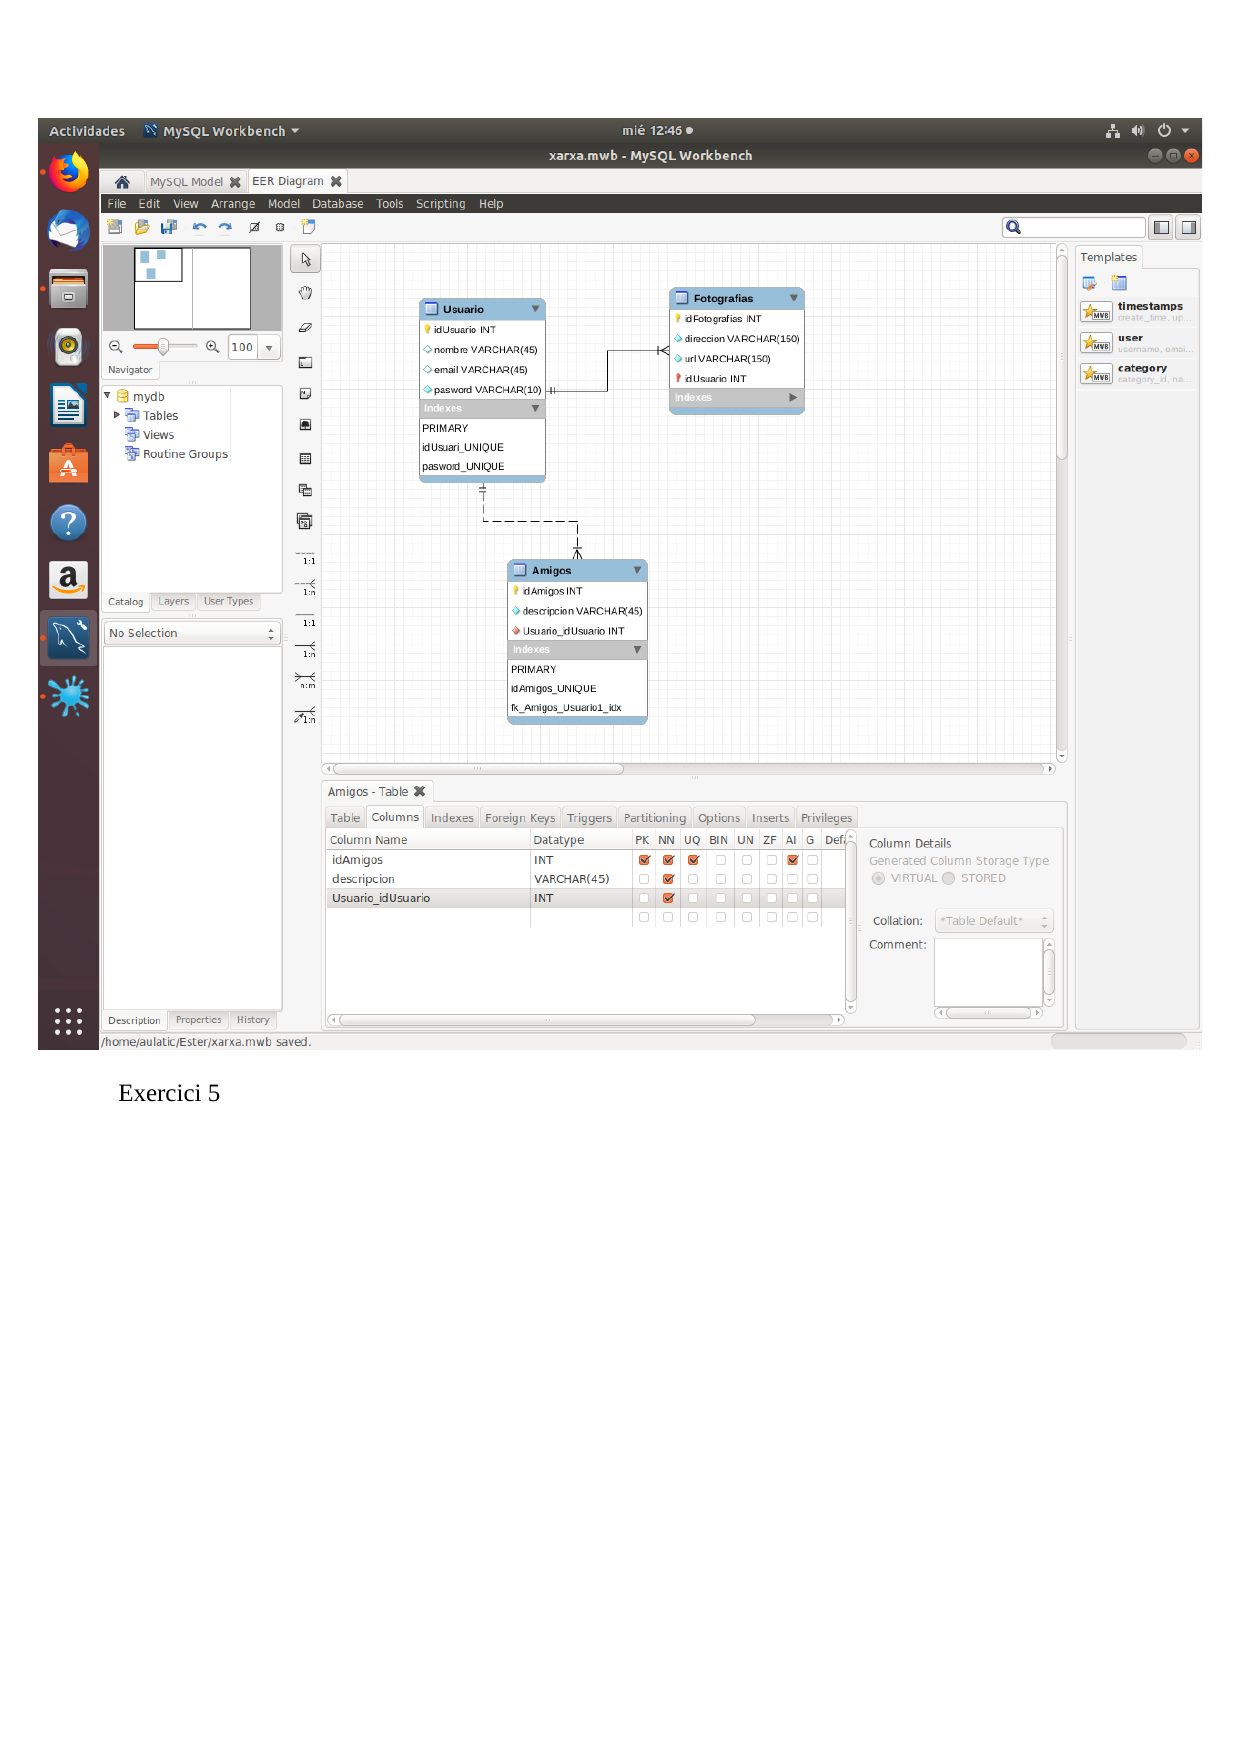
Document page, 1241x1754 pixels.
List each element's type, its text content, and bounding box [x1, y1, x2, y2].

text Exercici 5 [118, 1078, 1122, 1107]
picture [38, 118, 1203, 1050]
